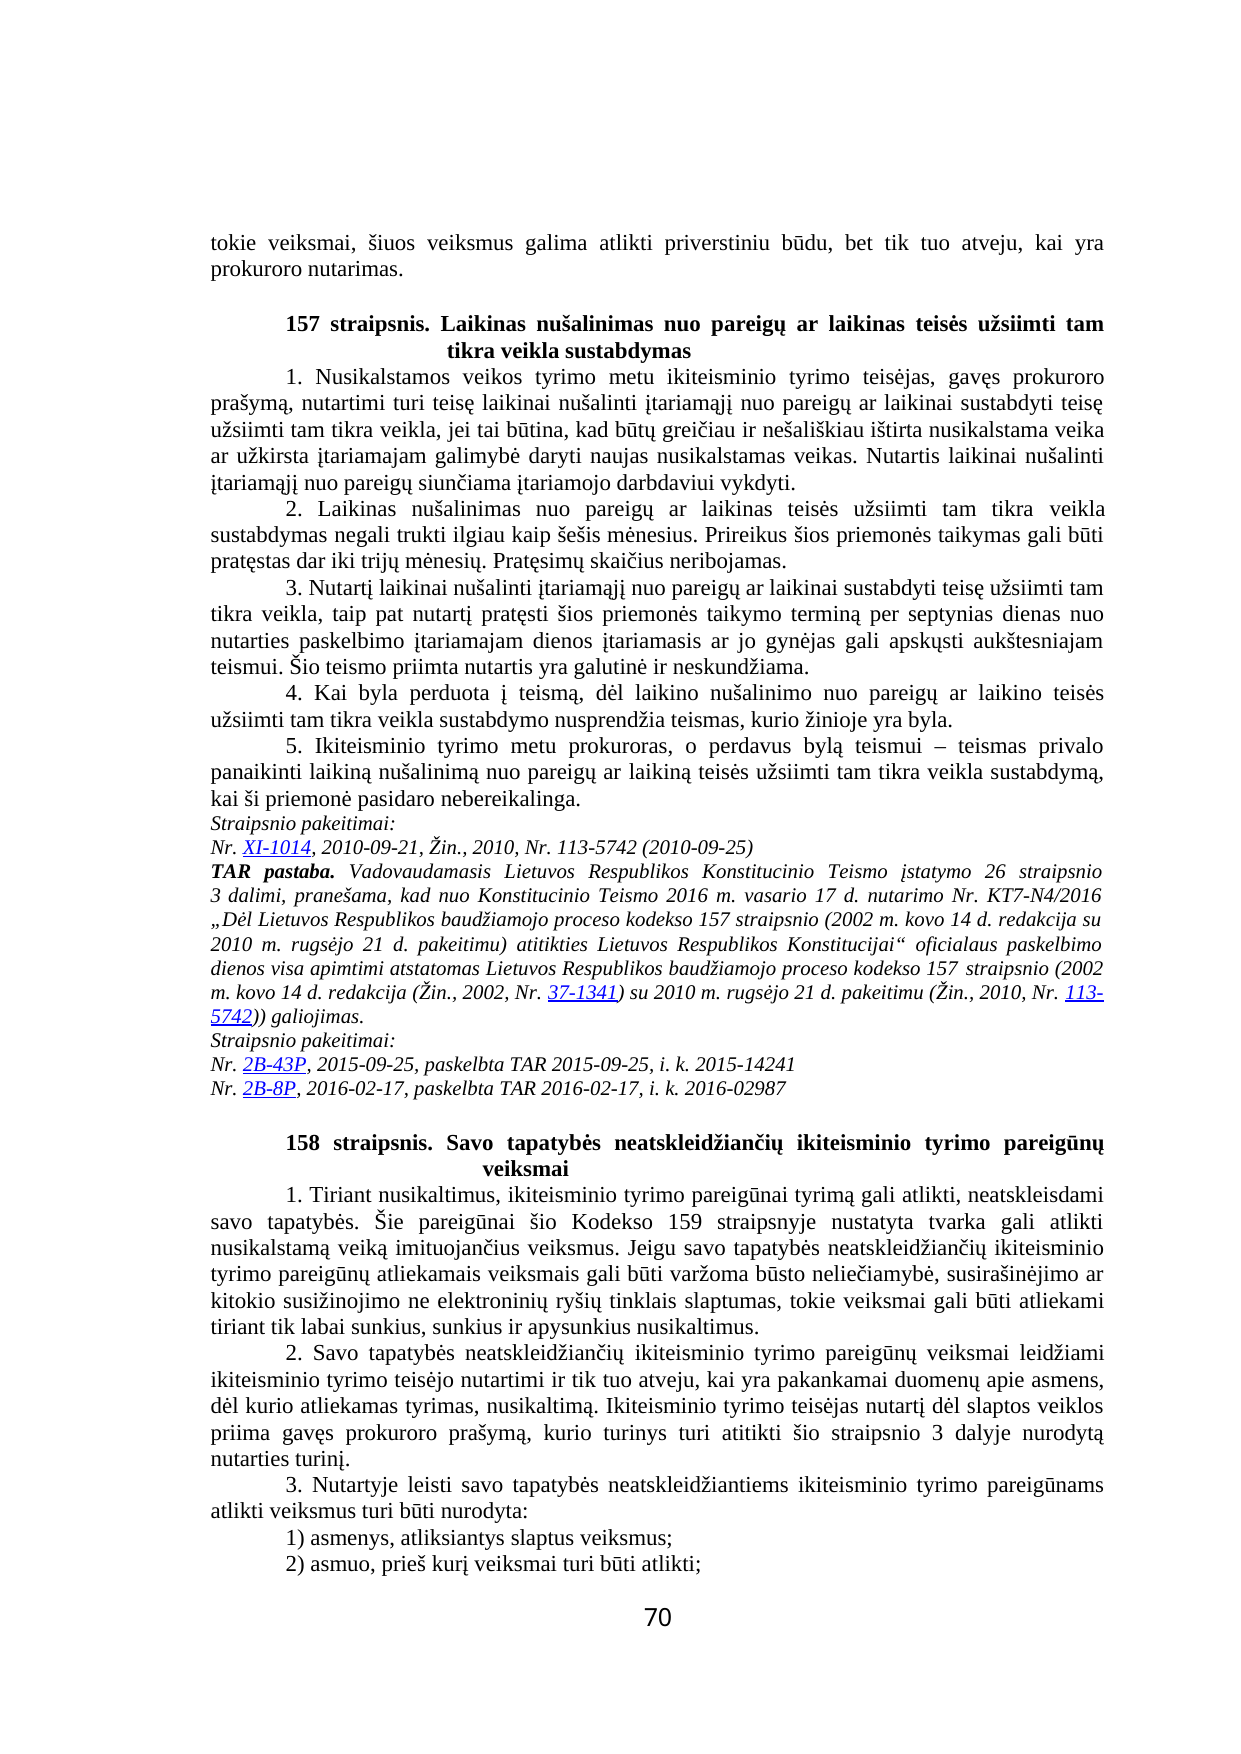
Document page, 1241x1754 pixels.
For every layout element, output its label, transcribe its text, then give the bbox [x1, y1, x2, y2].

text Nr. 2B-8P, 2016-02-17, paskelbta TAR 2016-02-17, i. k. 2016-02987 [210, 1076, 1105, 1100]
text 3. Nutartyje leisti savo tapatybės neatskleidžiantiems ikiteisminio tyrimo pareigūnams atlikti veiksmus turi būti nurodyta: [210, 1471, 1105, 1524]
text 1. Nusikalstamos veikos tyrimo metu ikiteisminio tyrimo teisėjas, gavęs prokuroro prašymą, nutartimi turi teisę laikinai nušalinti įtariamąjį nuo pareigų ar laikinai sustabdyti teisę užsiimti tam tikra veikla, jei tai būtina, kad būtų greičiau ir nešališkiau ištirta nusikalstama veika ar užkirsta įtariamajam galimybė daryti naujas nusikalstamas veikas. Nutartis laikinai nušalinti įtariamąjį nuo pareigų siunčiama įtariamojo darbdaviui vykdyti. [210, 363, 1105, 495]
text tokie veiksmai, šiuos veiksmus galima atlikti priverstiniu būdu, bet tik tuo atveju, kai yra prokuroro nutarimas. [210, 229, 1105, 282]
text 2) asmuo, prieš kurį veiksmai turi būti atlikti; [210, 1550, 1105, 1577]
text 1. Tiriant nusikaltimus, ikiteisminio tyrimo pareigūnai tyrimą gali atlikti, neatskleisdami savo tapatybės. Šie pareigūnai šio Kodekso 159 straipsnyje nustatyta tvarka gali atlikti nusikalstamą veiką imituojančius veiksmus. Jeigu savo tapatybės neatskleidžiančių ikiteisminio tyrimo pareigūnų atliekamais veiksmais gali būti varžoma būsto neliečiamybė, susirašinėjimo ar kitokio susižinojimo ne elektroninių ryšių tinklais slaptumas, tokie veiksmai gali būti atliekami tiriant tik labai sunkius, sunkius ir apysunkius nusikaltimus. [210, 1181, 1105, 1339]
text 157 straipsnis. Laikinas nušalinimas nuo pareigų ar laikinas teisės užsiimti tam tikra veikla sustabdymas [285, 310, 1105, 363]
text Straipsnio pakeitimai: [210, 811, 1105, 835]
text 2. Laikinas nušalinimas nuo pareigų ar laikinas teisės užsiimti tam tikra veikla sustabdymas negali trukti ilgiau kaip šešis mėnesius. Prireikus šios priemonės taikymas gali būti pratęstas dar iki trijų mėnesių. Pratęsimų skaičius neribojamas. [210, 495, 1105, 574]
text 1) asmenys, atliksiantys slaptus veiksmus; [210, 1524, 1105, 1550]
text Nr. XI-1014, 2010-09-21, Žin., 2010, Nr. 113-5742 (2010-09-25) [210, 835, 1105, 859]
text 4. Kai byla perduota į teismą, dėl laikino nušalinimo nuo pareigų ar laikino teisės užsiimti tam tikra veikla sustabdymo nusprendžia teismas, kurio žinioje yra byla. [210, 679, 1105, 732]
text Straipsnio pakeitimai: [210, 1028, 1105, 1052]
text 2. Savo tapatybės neatskleidžiančių ikiteisminio tyrimo pareigūnų veiksmai leidžiami ikiteisminio tyrimo teisėjo nutartimi ir tik tuo atveju, kai yra pakankamai duomenų apie asmens, dėl kurio atliekamas tyrimas, nusikaltimą. Ikiteisminio tyrimo teisėjas nutartį dėl slaptos veiklos priima gavęs prokuroro prašymą, kurio turinys turi atitikti šio straipsnio 3 dalyje nurodytą nutarties turinį. [210, 1339, 1105, 1471]
text 158 straipsnis. Savo tapatybės neatskleidžiančių ikiteisminio tyrimo pareigūnų veiksmai [285, 1129, 1105, 1181]
text 3. Nutartį laikinai nušalinti įtariamąjį nuo pareigų ar laikinai sustabdyti teisę užsiimti tam tikra veikla, taip pat nutartį pratęsti šios priemonės taikymo terminą per septynias dienas nuo nutarties paskelbimo įtariamajam dienos įtariamasis ar jo gynėjas gali apskųsti aukštesniajam teismui. Šio teismo priimta nutartis yra galutinė ir neskundžiama. [210, 574, 1105, 679]
text TAR pastaba. Vadovaudamasis Lietuvos Respublikos Konstitucinio Teismo įstatymo 26 straipsnio 3 dalimi, pranešama, kad nuo Konstitucinio Teismo 2016 m. vasario 17 d. nutarimo Nr. KT7-N4/2016 „Dėl Lietuvos Respublikos baudžiamojo proceso kodekso 157 straipsnio (2002 m. kovo 14 d. redakcija su 2010 m. rugsėjo 21 d. pakeitimu) atitikties Lietuvos Respublikos Konstitucijai“ oficialaus paskelbimo dienos visa apimtimi atstatomas Lietuvos Respublikos baudžiamojo proceso kodekso 157 straipsnio (2002 m. kovo 14 d. redakcija (Žin., 2002, Nr. 37-1341) su 2010 m. rugsėjo 21 d. pakeitimu (Žin., 2010, Nr. 113-5742)) galiojimas. [210, 859, 1105, 1028]
text Nr. 2B-43P, 2015-09-25, paskelbta TAR 2015-09-25, i. k. 2015-14241 [210, 1052, 1105, 1076]
text 5. Ikiteisminio tyrimo metu prokuroras, o perdavus bylą teismui – teismas privalo panaikinti laikiną nušalinimą nuo pareigų ar laikiną teisės užsiimti tam tikra veikla sustabdymą, kai ši priemonė pasidaro nebereikalinga. [210, 732, 1105, 811]
